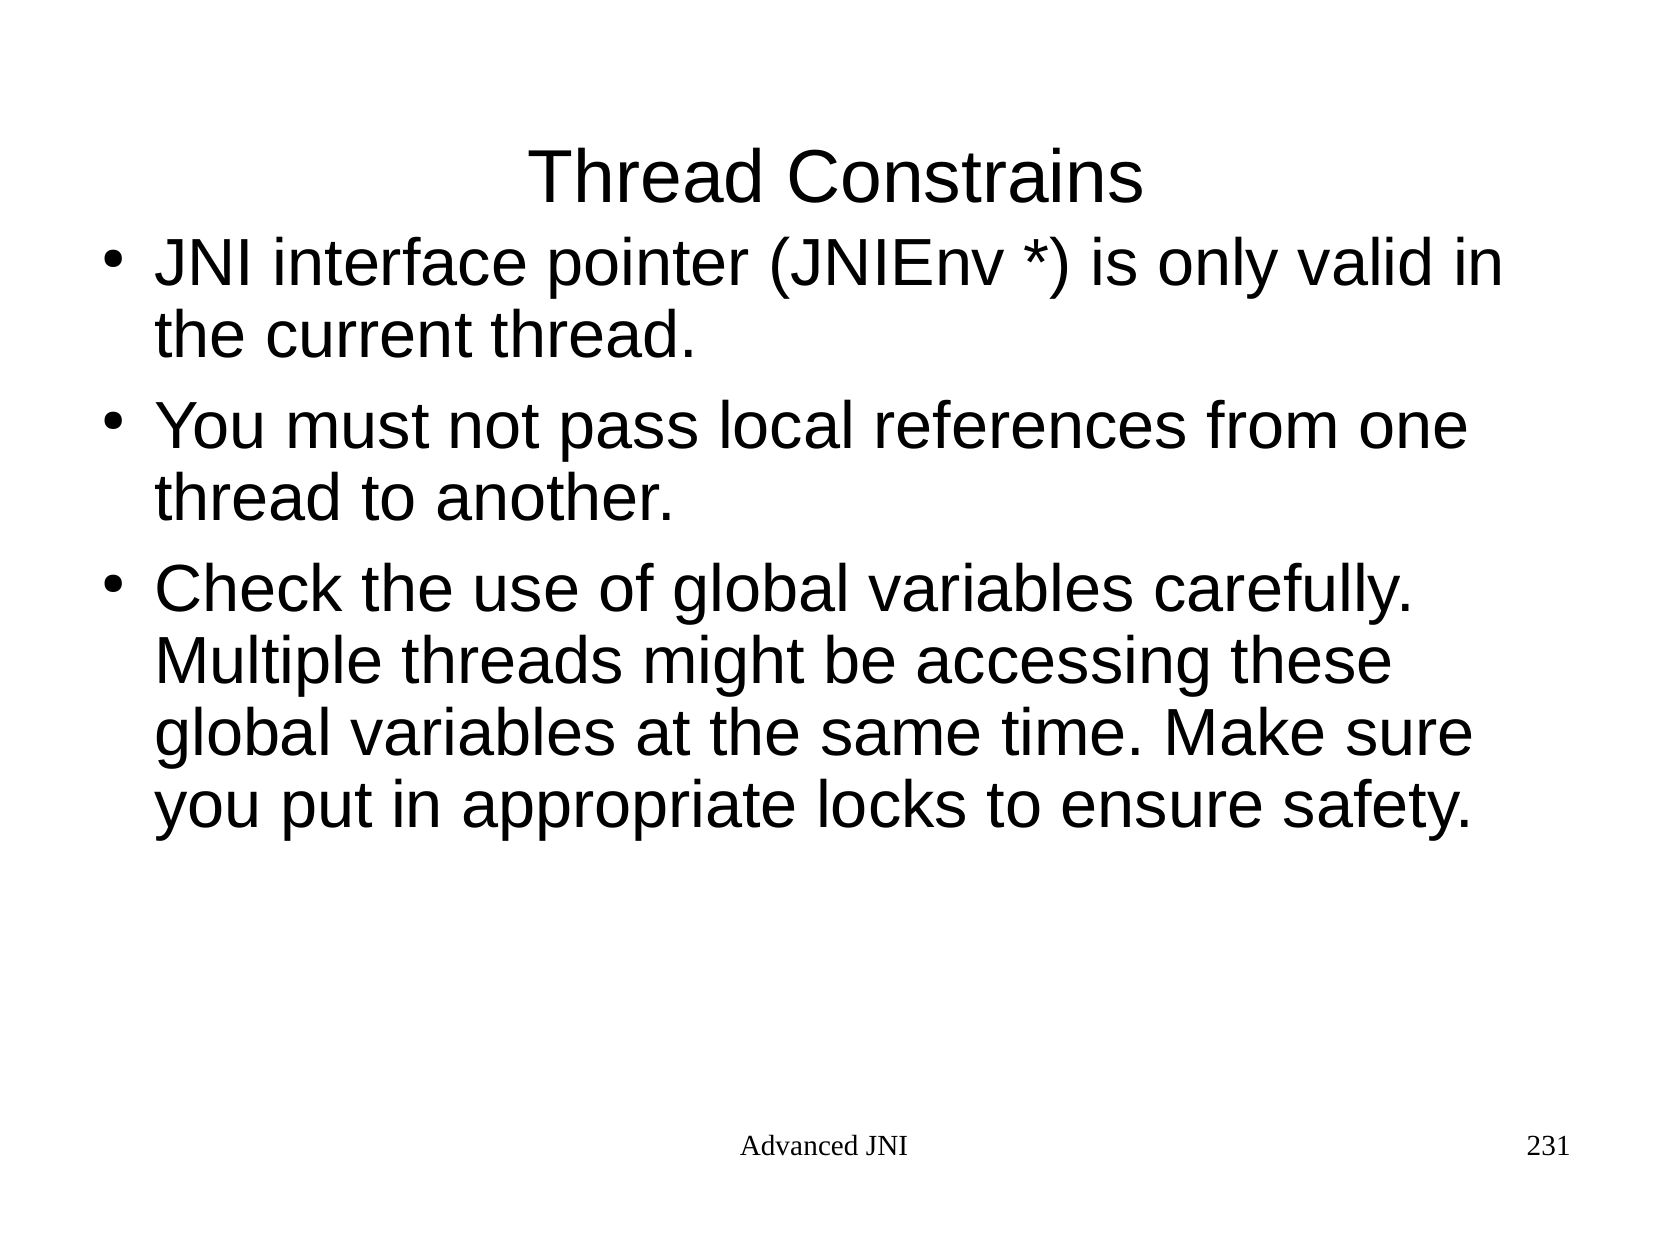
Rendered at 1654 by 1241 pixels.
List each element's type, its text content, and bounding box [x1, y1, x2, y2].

list JNI interface pointer (JNIEnv *) is only valid in the current thread. You must not pass local references from one thread to another. Check the use of global variables carefully. Multiple threads might be accessing these global variables at the same time. Make sure you put in appropriate locks to ensure safety. [68, 220, 1599, 1130]
title Thread Constrains [68, 114, 1599, 220]
